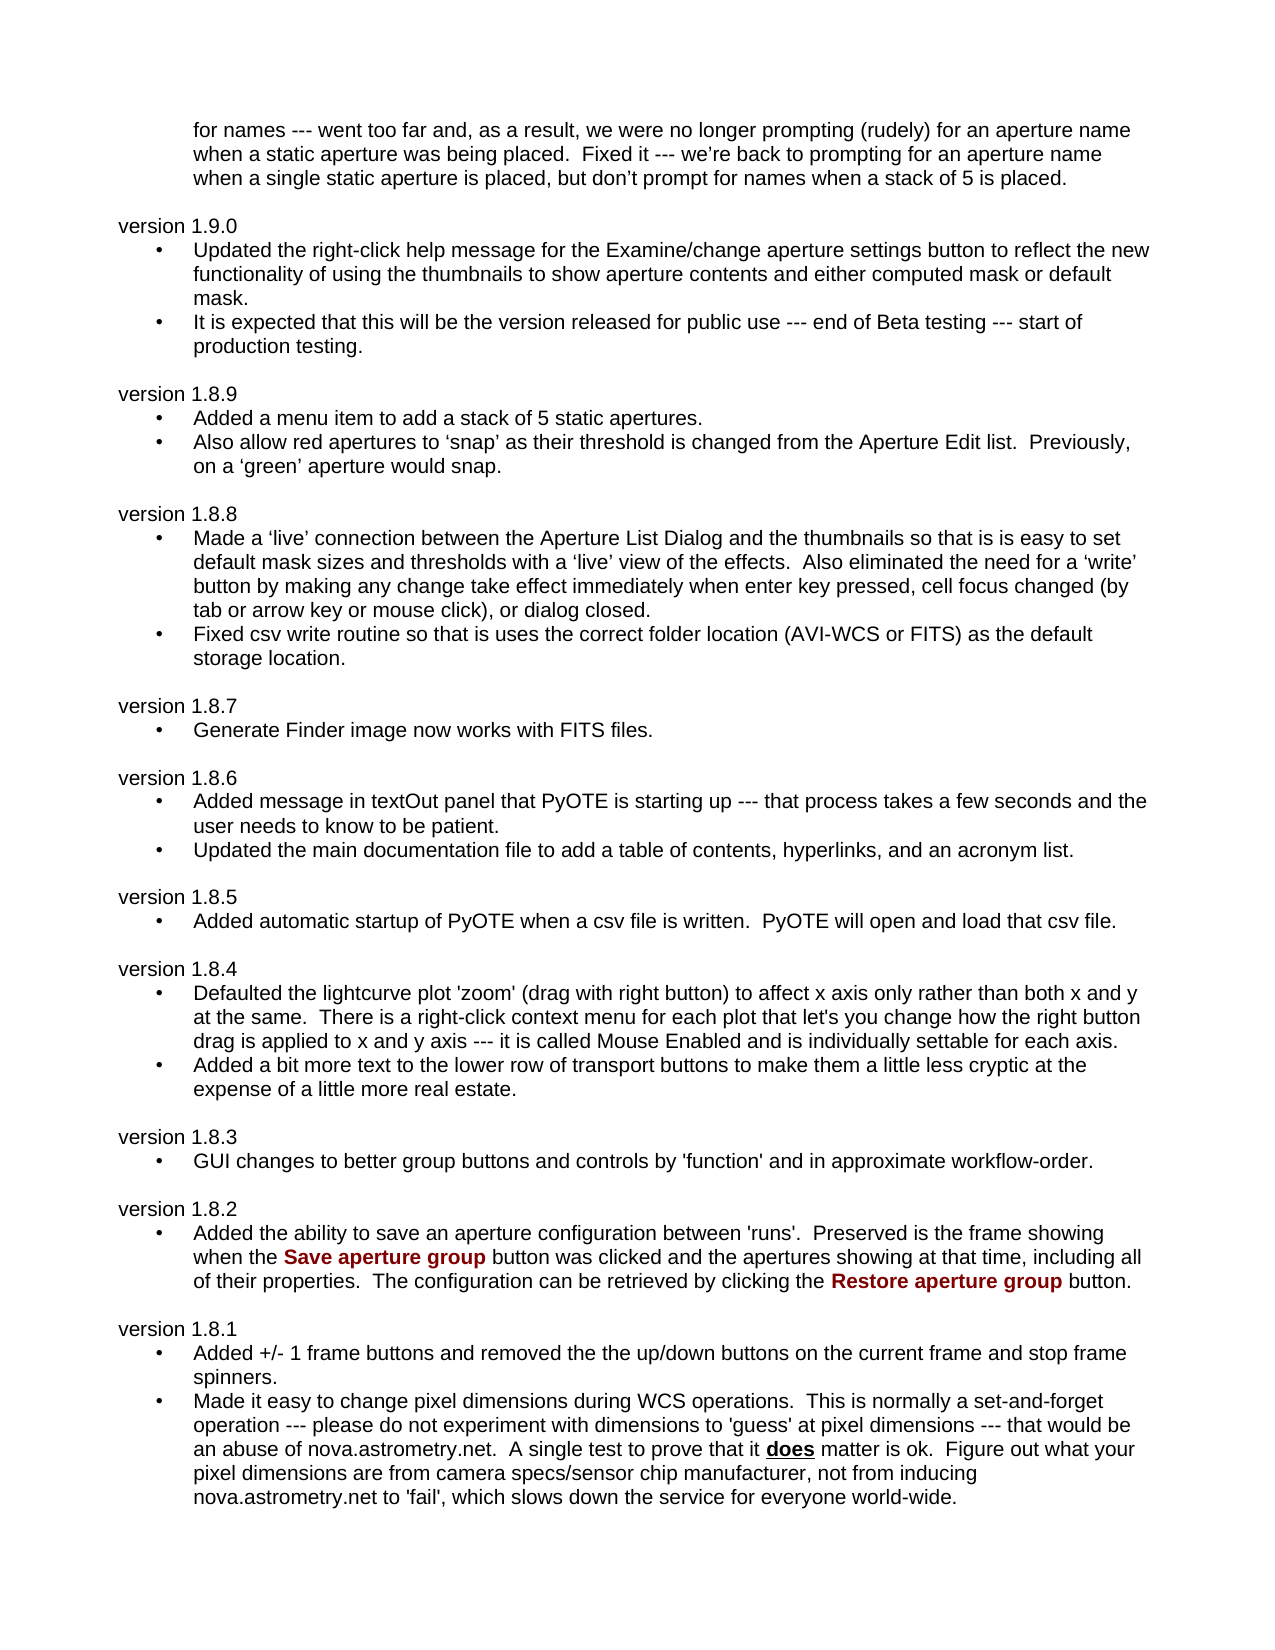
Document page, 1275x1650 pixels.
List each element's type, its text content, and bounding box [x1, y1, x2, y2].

list Made a ‘live’ connection between the Aperture List Dialog and the thumbnails so that is is easy to set default mask sizes and thresholds with a ‘live’ view of the effects. Also eliminated the need for a ‘write’ button by making any change take effect immediately when enter key pressed, cell focus changed (by tab or arrow key or mouse click), or dialog closed. [156, 526, 1157, 621]
text version 1.8.5 [118, 885, 1157, 909]
list GUI changes to better group buttons and controls by 'function' and in approximate workflow-order. [156, 1149, 1157, 1197]
list Fixed csv write routine so that is uses the correct folder location (AVI-WCS or FITS) as the default storage location. [156, 621, 1157, 693]
text version 1.8.9 [118, 382, 1157, 406]
list Made it easy to change pixel dimensions during WCS operations. This is normally a set-and-forget operation --- please do not experiment with dimensions to 'guess' at pixel dimensions --- that would be an abuse of nova.astrometry.net. A single test to prove that it does matter is ok. Figure out what your pixel dimensions are from camera specs/sensor chip manufacturer, not from inducing nova.astrometry.net to 'fail', which slows down the service for everyone world-wide. [156, 1389, 1157, 1509]
list Added message in textOut panel that PyOTE is starting up --- that process takes a few seconds and the user needs to know to be patient. [156, 789, 1157, 837]
text version 1.8.7 [118, 693, 1157, 717]
list Added a bit more text to the lower row of transport buttons to make them a little less cryptic at the expense of a little more real estate. [156, 1053, 1157, 1125]
text version 1.8.4 [118, 957, 1157, 981]
text version 1.9.0 [118, 214, 1157, 238]
list Updated the right-click help message for the Examine/change aperture settings button to reflect the new functionality of using the thumbnails to show aperture contents and either computed mask or default mask. [156, 238, 1157, 310]
text version 1.8.1 [118, 1317, 1157, 1341]
list It is expected that this will be the version released for public use --- end of Beta testing --- start of production testing. [156, 310, 1157, 358]
list Generate Finder image now works with FITS files. [156, 717, 1157, 765]
list Also allow red apertures to ‘snap’ as their threshold is changed from the Aperture Edit list. Previously, on a ‘green’ aperture would snap. [156, 430, 1157, 502]
text version 1.8.2 [118, 1197, 1157, 1221]
list Updated the main documentation file to add a table of contents, hyperlinks, and an acronym list. [156, 837, 1157, 885]
text version 1.8.3 [118, 1125, 1157, 1149]
list Added the ability to save an aperture configuration between 'runs'. Preserved is the frame showing when the Save aperture group button was clicked and the apertures showing at that time, including all of their properties. The configuration can be retrieved by clicking the Restore aperture group button. [156, 1221, 1157, 1317]
text version 1.8.8 [118, 502, 1157, 526]
list for names --- went too far and, as a result, we were no longer prompting (rudely) for an aperture name when a static aperture was being placed. Fixed it --- we’re back to prompting for an aperture name when a single static aperture is placed, but don’t prompt for names when a stack of 5 is placed. [156, 118, 1157, 214]
list Added automatic startup of PyOTE when a csv file is written. PyOTE will open and load that csv file. [156, 909, 1157, 957]
list Added +/- 1 frame buttons and removed the the up/down buttons on the current frame and stop frame spinners. [156, 1341, 1157, 1389]
list Added a menu item to add a stack of 5 static apertures. [156, 406, 1157, 430]
list Defaulted the lightcurve plot 'zoom' (drag with right button) to affect x axis only rather than both x and y at the same. There is a right-click context menu for each plot that let's you change how the right button drag is applied to x and y axis --- it is called Mouse Enabled and is individually settable for each axis. [156, 981, 1157, 1053]
text version 1.8.6 [118, 765, 1157, 789]
